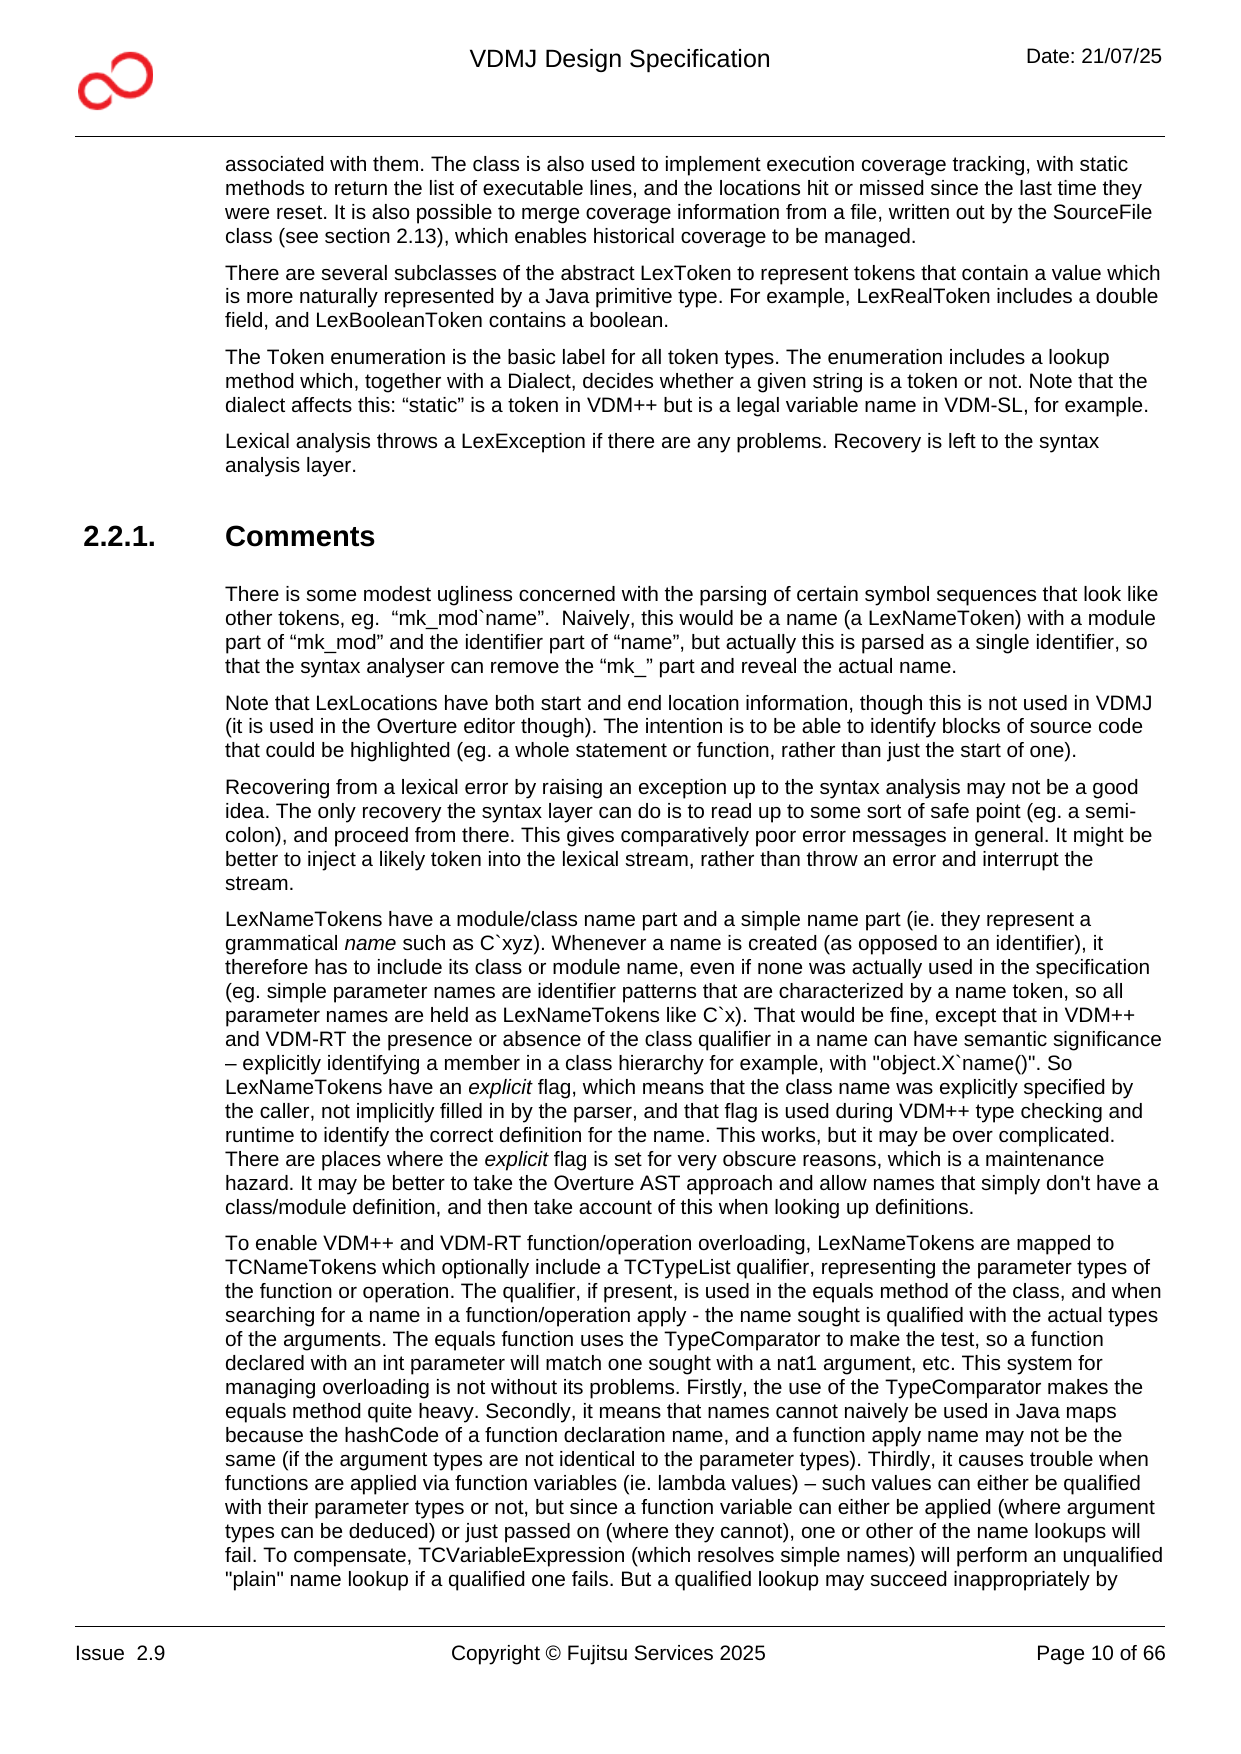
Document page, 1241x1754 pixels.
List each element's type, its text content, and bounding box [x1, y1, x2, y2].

subtitle Comments [75, 520, 1165, 552]
text Recovering from a lexical error by raising an exception up to the syntax analysis may not be a good idea. The only recovery the syntax layer can do is to read up to some sort of safe point (eg. a semi-colon), and proceed from there. This gives comparatively poor error messages in general. It might be better to inject a likely token into the lexical stream, rather than throw an error and interrupt the stream. [225, 775, 1165, 895]
picture [78, 44, 153, 120]
text There is some modest ugliness concerned with the parsing of certain symbol sequences that look like other tokens, eg. “mk_mod`name”. Naively, this would be a name (a LexNameToken) with a module part of “mk_mod” and the identifier part of “name”, but actually this is parsed as a single identifier, so that the syntax analyser can remove the “mk_” part and reveal the actual name. [225, 582, 1165, 678]
text LexNameTokens have a module/class name part and a simple name part (ie. they represent a grammatical name such as C`xyz). Whenever a name is created (as opposed to an identifier), it therefore has to include its class or module name, even if none was actually used in the specification (eg. simple parameter names are identifier patterns that are characterized by a name token, so all parameter names are held as LexNameTokens like C`x). That would be fine, except that in VDM++ and VDM-RT the presence or absence of the class qualifier in a name can have semantic significance – explicitly identifying a member in a class hierarchy for example, with "object.X`name()". So LexNameTokens have an explicit flag, which means that the class name was explicitly specified by the caller, not implicitly filled in by the parser, and that flag is used during VDM++ type checking and runtime to identify the correct definition for the name. This works, but it may be over complicated. There are places where the explicit flag is set for very obscure reasons, which is a maintenance hazard. It may be better to take the Overture AST approach and allow names that simply don't have a class/module definition, and then take account of this when looking up definitions. [225, 907, 1165, 1219]
text There are several subclasses of the abstract LexToken to represent tokens that contain a value which is more naturally represented by a Java primitive type. For example, LexRealToken includes a double field, and LexBooleanToken contains a boolean. [225, 261, 1165, 333]
text The Token enumeration is the basic label for all token types. The enumeration includes a lookup method which, together with a Dialect, decides whether a given string is a token or not. Note that the dialect affects this: “static” is a token in VDM++ but is a legal variable name in VDM-SL, for example. [225, 345, 1165, 417]
text Note that LexLocations have both start and end location information, though this is not used in VDMJ (it is used in the Overture editor though). The intention is to be able to identify blocks of source code that could be highlighted (eg. a whole statement or function, rather than just the start of one). [225, 691, 1165, 763]
text Lexical analysis throws a LexException if there are any problems. Recovery is left to the syntax analysis layer. [225, 429, 1165, 477]
text associated with them. The class is also used to implement execution coverage tracking, with static methods to return the list of executable lines, and the locations hit or missed since the last time they were reset. It is also possible to merge coverage information from a file, written out by the SourceFile class (see section 2.13), which enables historical coverage to be managed. [225, 152, 1165, 248]
text To enable VDM++ and VDM-RT function/operation overloading, LexNameTokens are mapped to TCNameTokens which optionally include a TCTypeList qualifier, representing the parameter types of the function or operation. The qualifier, if present, is used in the equals method of the class, and when searching for a name in a function/operation apply - the name sought is qualified with the actual types of the arguments. The equals function uses the TypeComparator to make the test, so a function declared with an int parameter will match one sought with a nat1 argument, etc. This system for managing overloading is not without its problems. Firstly, the use of the TypeComparator makes the equals method quite heavy. Secondly, it means that names cannot naively be used in Java maps because the hashCode of a function declaration name, and a function apply name may not be the same (if the argument types are not identical to the parameter types). Thirdly, it causes trouble when functions are applied via function variables (ie. lambda values) – such values can either be qualified with their parameter types or not, but since a function variable can either be applied (where argument types can be deduced) or just passed on (where they cannot), one or other of the name lookups will fail. To compensate, TCVariableExpression (which resolves simple names) will perform an unqualified "plain" name lookup if a qualified one fails. But a qualified lookup may succeed inappropriately by [225, 1231, 1165, 1591]
